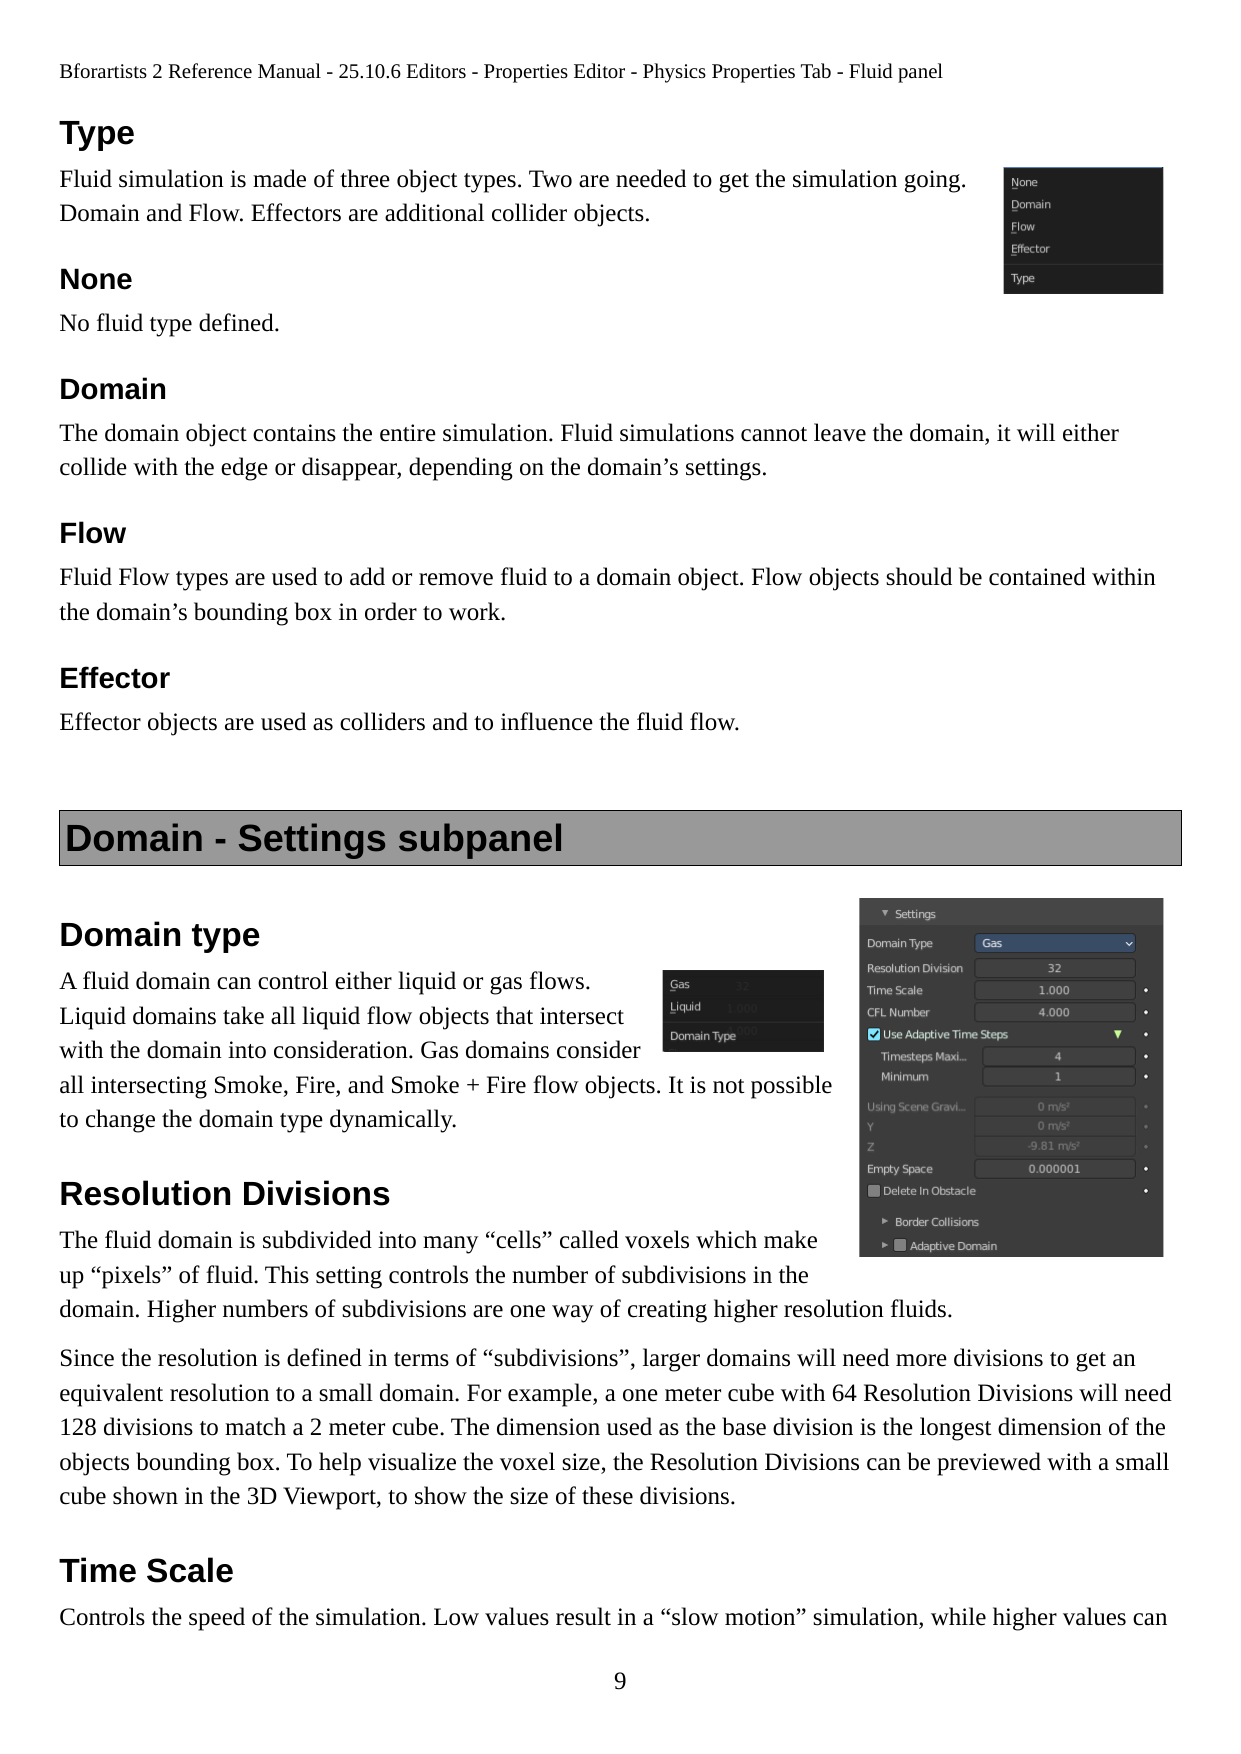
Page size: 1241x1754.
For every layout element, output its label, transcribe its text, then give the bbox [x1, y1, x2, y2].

text A fluid domain can control either liquid or gas flows. Liquid domains take all liquid flow objects that intersect with the domain into consideration. Gas domains consider all intersecting Smoke, Fire, and Smoke + Fire flow objects. It is not possible to change the domain type dynamically. [59, 966, 859, 1133]
text Controls the speed of the simulation. Low values result in a “slow motion” simulation, while higher values can [59, 1602, 1181, 1631]
picture [662, 970, 824, 1052]
subtitle [1164, 1174, 1181, 1213]
subtitle Type [59, 113, 1181, 151]
picture [859, 898, 1164, 1257]
text Fluid simulation is made of three object types. Two are needed to get the simulation going. Domain and Flow. Effectors are additional collider objects. [59, 164, 1181, 227]
text Effector objects are used as colliders and to influence the fluid flow. [59, 707, 1181, 736]
text The domain object contains the entire simulation. Fluid simulations cannot leave the domain, it will either collide with the edge or disappear, depending on the domain’s settings. [59, 418, 1181, 481]
table_header Domain - Settings subpanel [60, 811, 1181, 865]
subtitle Domain [59, 372, 1181, 406]
text Since the resolution is defined in terms of “subdivisions”, larger domains will need more divisions to get an equivalent resolution to a small domain. For example, a one meter cube with 64 Resolution Divisions will need 128 divisions to match a 2 meter cube. The dimension used as the base division is the longest dimension of the objects bounding box. To help visualize the voxel size, the Resolution Divisions can be previewed with a small cube shown in the 3D Viewport, to show the size of these divisions. [59, 1343, 1181, 1510]
subtitle Domain type [59, 915, 859, 954]
subtitle Flow [59, 516, 1181, 550]
subtitle Time Scale [59, 1551, 1181, 1590]
text Fluid Flow types are used to add or remove fluid to a domain object. Flow objects should be contained within the domain’s bounding box in order to work. [59, 562, 1181, 626]
subtitle [1164, 915, 1181, 954]
subtitle Effector [59, 661, 1181, 694]
subtitle Resolution Divisions [59, 1174, 859, 1213]
text No fluid type defined. [59, 308, 1181, 337]
text The fluid domain is subdivided into many “cells” called voxels which make up “pixels” of fluid. This setting controls the number of subdivisions in the domain. Higher numbers of subdivisions are one way of creating higher resolution fluids. [59, 1225, 1181, 1323]
picture [1003, 167, 1164, 294]
subtitle None [59, 262, 1181, 296]
